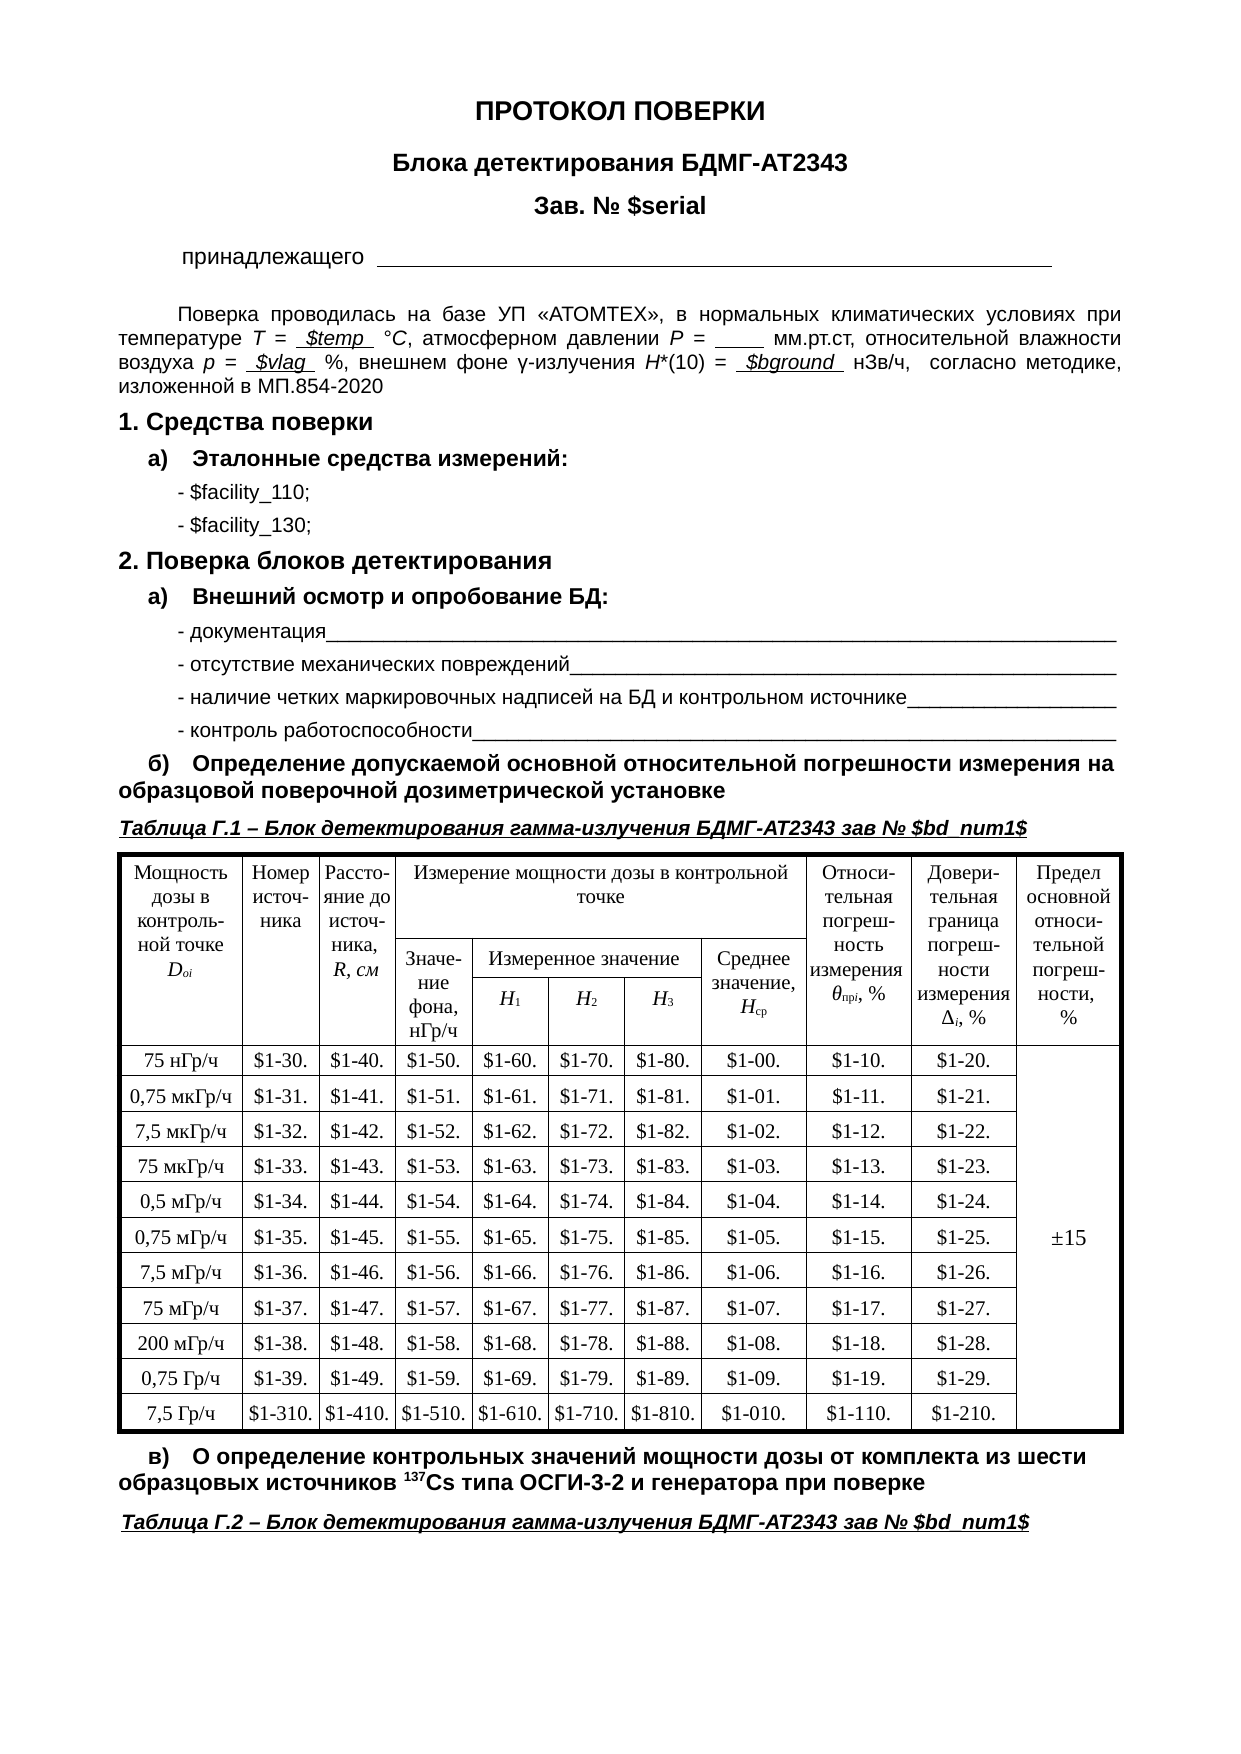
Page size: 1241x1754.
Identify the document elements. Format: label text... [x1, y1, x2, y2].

table_cell $1-63. [473, 1147, 548, 1181]
text принадлежащего . . [118, 243, 1122, 270]
table_cell $1-78. [549, 1324, 624, 1358]
table_cell $1-26. [912, 1253, 1016, 1287]
text Таблица Г.2 – Блок детектирования гамма-излучения БДМГ-АТ2343 зав № $bd_num1$ [118, 1510, 1122, 1534]
table_cell Довери-тельная граница погреш-ности измерения Δi, % [912, 857, 1016, 1045]
table_cell $1-88. [625, 1324, 701, 1358]
table_cell $1-28. [912, 1324, 1016, 1358]
table_cell $1-19. [807, 1359, 911, 1393]
table_cell $1-74. [549, 1182, 624, 1217]
table_cell $1-48. [320, 1324, 395, 1358]
table_cell $1-010. [702, 1394, 806, 1428]
table_cell $1-58. [396, 1324, 472, 1358]
text Блока детектирования БДМГ-АТ2343 [118, 148, 1122, 177]
table_cell $1-44. [320, 1182, 395, 1217]
table_cell $1-32. [243, 1112, 319, 1146]
table_cell $1-37. [243, 1288, 319, 1322]
text - наличие четких маркировочных надписей на БД и контрольном источнике [118, 684, 1122, 708]
table_cell $1-10. [807, 1046, 911, 1075]
text 2. Поверка блоков детектирования [118, 546, 1122, 574]
table_cell $1-04. [702, 1182, 806, 1217]
table_cell Относи-тельная погреш-ность измерения θпрi, % [807, 857, 911, 1045]
table_cell $1-41. [320, 1076, 395, 1111]
table_cell $1-03. [702, 1147, 806, 1181]
table_cell $1-40. [320, 1046, 395, 1075]
text ПРОТОКОЛ ПОВЕРКИ [118, 95, 1122, 127]
table_cell $1-27. [912, 1288, 1016, 1322]
table_cell $1-07. [702, 1288, 806, 1322]
table_cell $1-86. [625, 1253, 701, 1287]
text 1. Средства поверки [118, 407, 1122, 436]
table_cell $1-45. [320, 1218, 395, 1252]
table_cell $1-23. [912, 1147, 1016, 1181]
text - отсутствие механических повреждений [118, 652, 1122, 676]
table_cell $1-70. [549, 1046, 624, 1075]
text б) Определение допускаемой основной относительной погрешности измерения на образцовой поверочной дозиметрической установке [118, 750, 1122, 803]
table_cell $1-06. [702, 1253, 806, 1287]
table_cell $1-50. [396, 1046, 472, 1075]
table_cell $1-73. [549, 1147, 624, 1181]
table_cell $1-810. [625, 1394, 701, 1428]
table_cell Номер источ-ника [243, 857, 319, 1045]
table_cell $1-29. [912, 1359, 1016, 1393]
table_cell $1-71. [549, 1076, 624, 1111]
table_cell $1-25. [912, 1218, 1016, 1252]
table_cell $1-80. [625, 1046, 701, 1075]
table_cell Предел основной относи-тельной погреш-ности, % [1017, 857, 1119, 1045]
table_cell Среднее значение, Hср [702, 939, 806, 1045]
table_cell $1-60. [473, 1046, 548, 1075]
table_cell $1-30. [243, 1046, 319, 1075]
table_cell H3 [625, 978, 701, 1045]
table_cell 75 мкГр/ч [122, 1147, 242, 1181]
table_cell $1-56. [396, 1253, 472, 1287]
text Зав. № $serial [118, 191, 1122, 220]
table_cell $1-47. [320, 1288, 395, 1322]
table_cell $1-67. [473, 1288, 548, 1322]
table_cell $1-75. [549, 1218, 624, 1252]
table_cell $1-72. [549, 1112, 624, 1146]
text - $facility_110; [118, 480, 1122, 504]
table_cell $1-38. [243, 1324, 319, 1358]
table_cell $1-34. [243, 1182, 319, 1217]
table_cell $1-21. [912, 1076, 1016, 1111]
table_cell $1-710. [549, 1394, 624, 1428]
table_cell $1-110. [807, 1394, 911, 1428]
table_cell $1-35. [243, 1218, 319, 1252]
table_cell $1-18. [807, 1324, 911, 1358]
table_cell Измеренное значение [473, 939, 701, 977]
table_cell $1-14. [807, 1182, 911, 1217]
table_cell $1-54. [396, 1182, 472, 1217]
table_cell ±15 [1017, 1046, 1119, 1428]
table_cell $1-76. [549, 1253, 624, 1287]
table_cell $1-310. [243, 1394, 319, 1428]
table_cell 0,75 мГр/ч [122, 1218, 242, 1252]
table_cell $1-13. [807, 1147, 911, 1181]
table_cell $1-12. [807, 1112, 911, 1146]
table_cell 0,5 мГр/ч [122, 1182, 242, 1217]
table_cell $1-61. [473, 1076, 548, 1111]
table_cell H1 [473, 978, 548, 1045]
table_cell $1-62. [473, 1112, 548, 1146]
text а) Внешний осмотр и опробование БД: [118, 583, 1122, 610]
text в) О определение контрольных значений мощности дозы от комплекта из шести образцовых источников 137Cs типа ОСГИ-3-2 и генератора при поверке [118, 1443, 1122, 1495]
table_cell $1-57. [396, 1288, 472, 1322]
table_cell Измерение мощности дозы в контрольной точке [396, 857, 806, 938]
table_cell $1-610. [473, 1394, 548, 1428]
table_cell Значе-ние фона, нГр/ч [396, 939, 472, 1045]
table_cell 7,5 мГр/ч [122, 1253, 242, 1287]
table_cell $1-49. [320, 1359, 395, 1393]
table_cell $1-01. [702, 1076, 806, 1111]
table_cell $1-52. [396, 1112, 472, 1146]
text Поверка проводилась на базе УП «АТОМТЕХ», в нормальных климатических условиях при температуре Т = $temp °С, атмосферном давлении Р = мм.рт.ст, относительной влажности воздуха р = $vlag %, внешнем фоне γ-излучения H*(10) = $bground нЗв/ч, согласно методике, изложенной в МП.854-2020 [118, 302, 1122, 398]
table_cell $1-410. [320, 1394, 395, 1428]
table_cell $1-89. [625, 1359, 701, 1393]
table_cell Мощность дозы в контроль-ной точке Doi [122, 857, 242, 1045]
table_cell $1-43. [320, 1147, 395, 1181]
table_cell $1-24. [912, 1182, 1016, 1217]
table_cell $1-510. [396, 1394, 472, 1428]
table_cell H2 [549, 978, 624, 1045]
table_cell $1-33. [243, 1147, 319, 1181]
table_cell $1-22. [912, 1112, 1016, 1146]
table_cell 7,5 Гр/ч [122, 1394, 242, 1428]
table_cell $1-87. [625, 1288, 701, 1322]
table_cell $1-00. [702, 1046, 806, 1075]
table_cell $1-82. [625, 1112, 701, 1146]
table_cell $1-09. [702, 1359, 806, 1393]
table_cell Рассто-яние до источ-ника, R, см [320, 857, 395, 1045]
table_cell $1-55. [396, 1218, 472, 1252]
text а) Эталонные средства измерений: [118, 444, 1122, 471]
table_cell $1-08. [702, 1324, 806, 1358]
table_header Таблица Г.1 – Блок детектирования гамма-излучения БДМГ-АТ2343 зав № $bd_num1$ [119, 803, 1121, 852]
text - контроль работоспособности [118, 717, 1122, 741]
table_cell $1-210. [912, 1394, 1016, 1428]
table_cell $1-39. [243, 1359, 319, 1393]
table_cell $1-79. [549, 1359, 624, 1393]
table_cell $1-31. [243, 1076, 319, 1111]
table_cell $1-84. [625, 1182, 701, 1217]
table_cell $1-68. [473, 1324, 548, 1358]
table_cell $1-17. [807, 1288, 911, 1322]
table_cell $1-05. [702, 1218, 806, 1252]
text - документация [118, 619, 1122, 643]
table_cell $1-83. [625, 1147, 701, 1181]
table_cell 0,75 мкГр/ч [122, 1076, 242, 1111]
table_cell 75 нГр/ч [122, 1046, 242, 1075]
table_cell $1-77. [549, 1288, 624, 1322]
table_cell $1-16. [807, 1253, 911, 1287]
table_cell $1-66. [473, 1253, 548, 1287]
table_cell $1-36. [243, 1253, 319, 1287]
table_cell $1-59. [396, 1359, 472, 1393]
table_cell $1-51. [396, 1076, 472, 1111]
table_cell $1-46. [320, 1253, 395, 1287]
table_cell 75 мГр/ч [122, 1288, 242, 1322]
table_cell $1-64. [473, 1182, 548, 1217]
table_cell $1-02. [702, 1112, 806, 1146]
table_cell $1-11. [807, 1076, 911, 1111]
table_cell $1-69. [473, 1359, 548, 1393]
table_cell 200 мГр/ч [122, 1324, 242, 1358]
table_cell 0,75 Гр/ч [122, 1359, 242, 1393]
table_cell $1-53. [396, 1147, 472, 1181]
table_cell 7,5 мкГр/ч [122, 1112, 242, 1146]
table_cell $1-42. [320, 1112, 395, 1146]
table_cell $1-20. [912, 1046, 1016, 1075]
table_cell $1-65. [473, 1218, 548, 1252]
table_cell $1-81. [625, 1076, 701, 1111]
table_cell $1-85. [625, 1218, 701, 1252]
table_cell $1-15. [807, 1218, 911, 1252]
text - $facility_130; [118, 513, 1122, 537]
